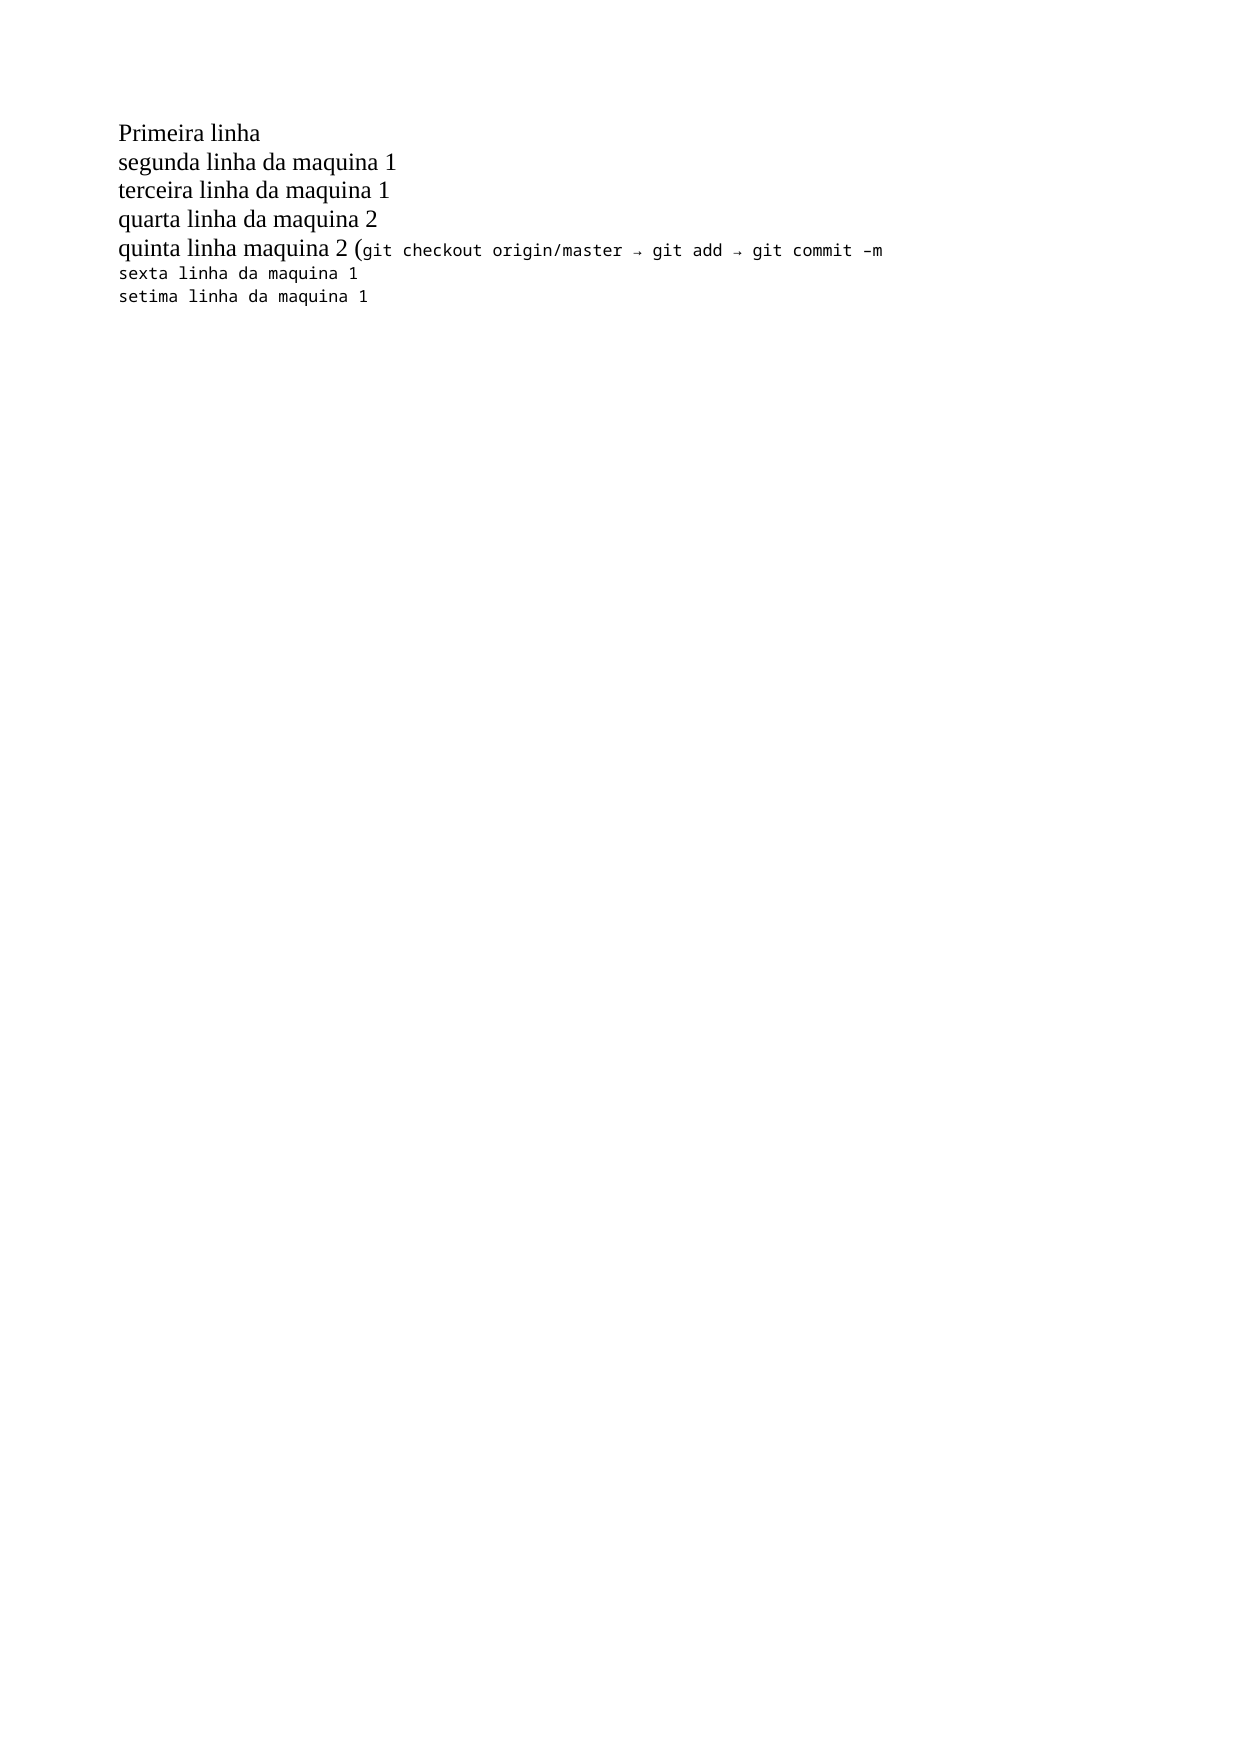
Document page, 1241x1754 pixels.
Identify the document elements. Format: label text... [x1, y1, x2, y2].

text Primeira linha [118, 118, 1122, 147]
text segunda linha da maquina 1 [118, 147, 1122, 176]
text sexta linha da maquina 1 [118, 262, 1122, 284]
text quarta linha da maquina 2 [118, 204, 1122, 233]
text terceira linha da maquina 1 [118, 176, 1122, 204]
text setima linha da maquina 1 [118, 284, 1122, 307]
text quinta linha maquina 2 (git checkout origin/master → git add → git commit –m [118, 233, 1122, 262]
